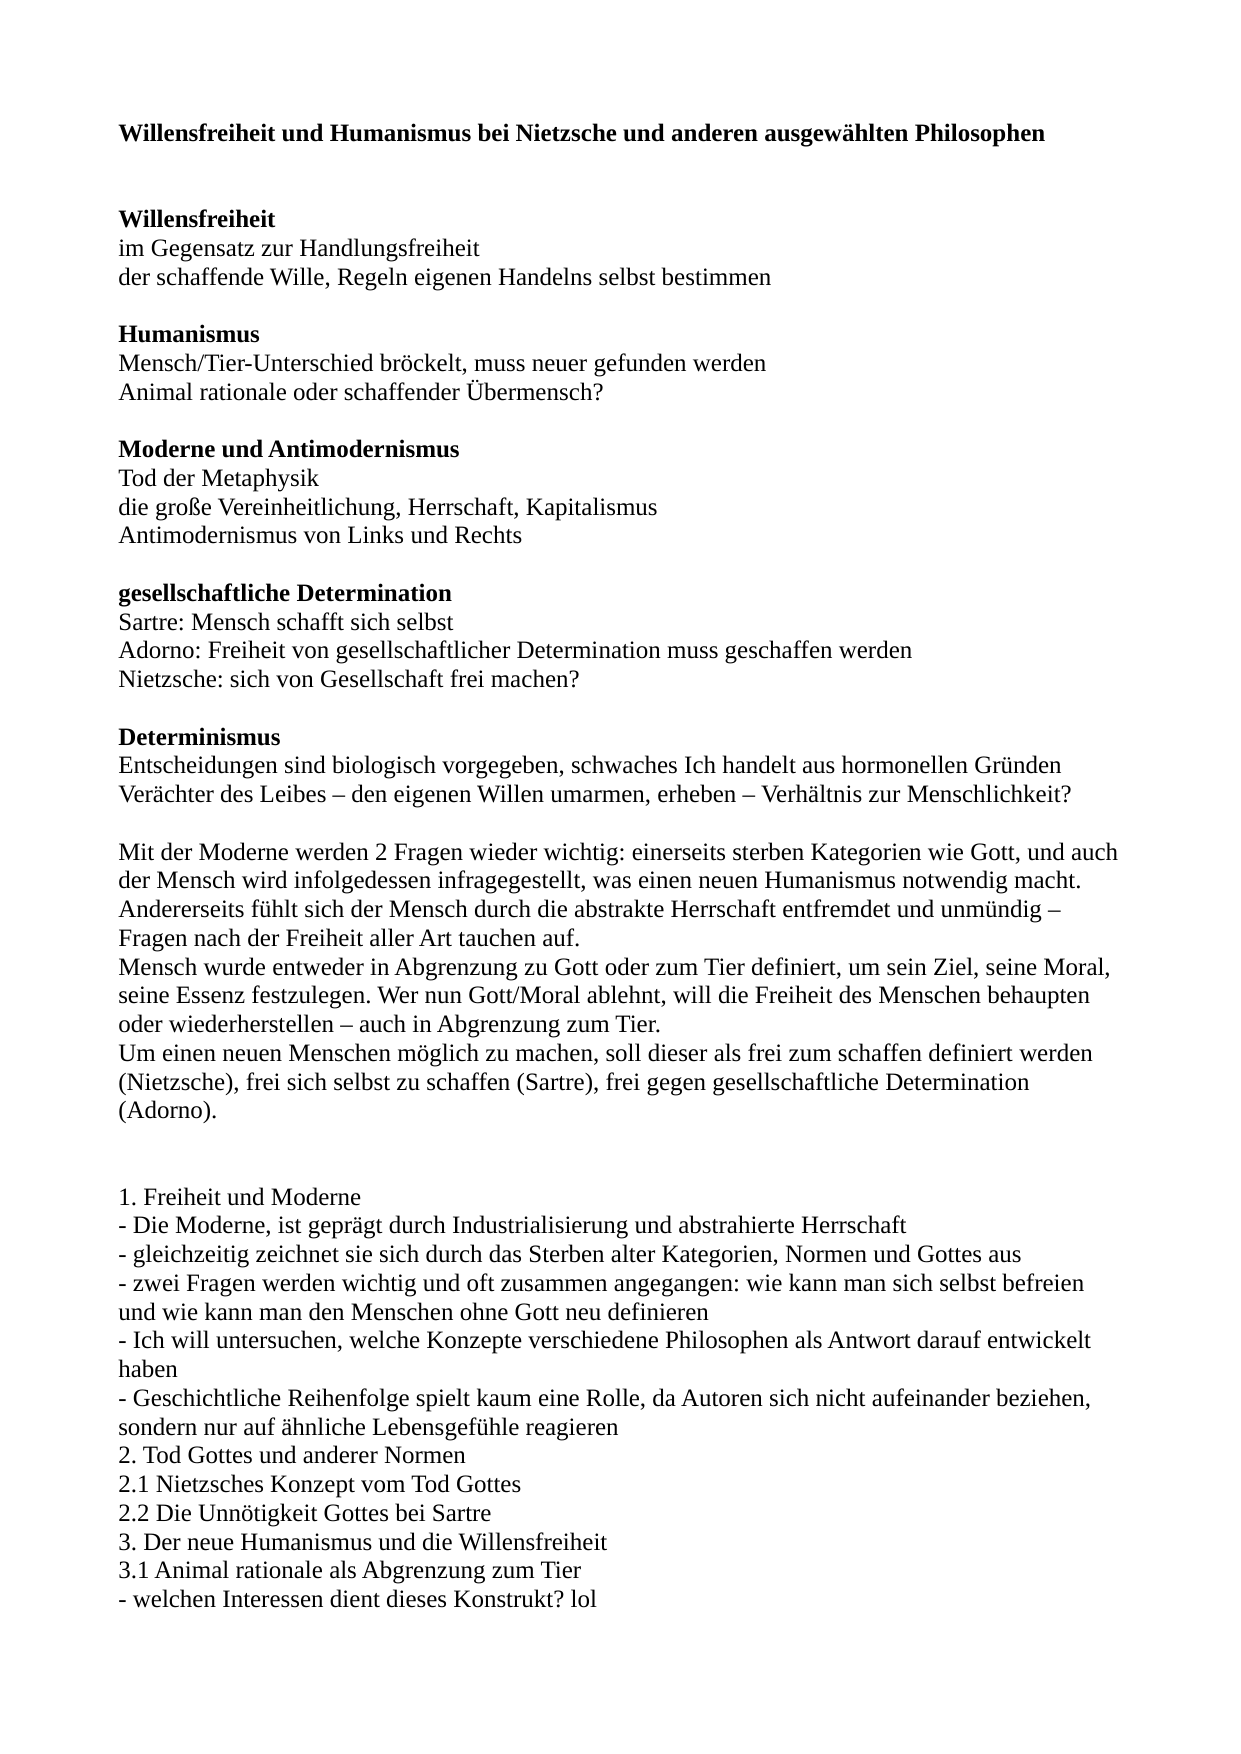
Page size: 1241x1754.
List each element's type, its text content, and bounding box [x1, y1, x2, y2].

text Mensch wurde entweder in Abgrenzung zu Gott oder zum Tier definiert, um sein Ziel, seine Moral, seine Essenz festzulegen. Wer nun Gott/Moral ablehnt, will die Freiheit des Menschen behaupten oder wiederherstellen – auch in Abgrenzung zum Tier. [118, 952, 1122, 1038]
text Verächter des Leibes – den eigenen Willen umarmen, erheben – Verhältnis zur Menschlichkeit? [118, 779, 1122, 808]
text Animal rationale oder schaffender Übermensch? [118, 377, 1122, 406]
text Sartre: Mensch schafft sich selbst [118, 607, 1122, 636]
text - welchen Interessen dient dieses Konstrukt? lol [118, 1584, 1122, 1613]
text 2. Tod Gottes und anderer Normen [118, 1441, 1122, 1469]
text Mensch/Tier-Unterschied bröckelt, muss neuer gefunden werden [118, 348, 1122, 377]
text Moderne und Antimodernismus [118, 434, 1122, 463]
text Willensfreiheit und Humanismus bei Nietzsche und anderen ausgewählten Philosophen [118, 118, 1122, 147]
text - Ich will untersuchen, welche Konzepte verschiedene Philosophen als Antwort darauf entwickelt haben [118, 1326, 1122, 1383]
text 2.2 Die Unnötigkeit Gottes bei Sartre [118, 1498, 1122, 1527]
text Entscheidungen sind biologisch vorgegeben, schwaches Ich handelt aus hormonellen Gründen [118, 751, 1122, 779]
text - Geschichtliche Reihenfolge spielt kaum eine Rolle, da Autoren sich nicht aufeinander beziehen, sondern nur auf ähnliche Lebensgefühle reagieren [118, 1383, 1122, 1441]
text Humanismus [118, 319, 1122, 348]
text Adorno: Freiheit von gesellschaftlicher Determination muss geschaffen werden [118, 636, 1122, 664]
text 3.1 Animal rationale als Abgrenzung zum Tier [118, 1556, 1122, 1584]
text 2.1 Nietzsches Konzept vom Tod Gottes [118, 1469, 1122, 1498]
text Tod der Metaphysik [118, 463, 1122, 492]
text Mit der Moderne werden 2 Fragen wieder wichtig: einerseits sterben Kategorien wie Gott, und auch der Mensch wird infolgedessen infragegestellt, was einen neuen Humanismus notwendig macht. Andererseits fühlt sich der Mensch durch die abstrakte Herrschaft entfremdet und unmündig – Fragen nach der Freiheit aller Art tauchen auf. [118, 837, 1122, 952]
text im Gegensatz zur Handlungsfreiheit [118, 233, 1122, 262]
text 3. Der neue Humanismus und die Willensfreiheit [118, 1527, 1122, 1556]
text - Die Moderne, ist geprägt durch Industrialisierung und abstrahierte Herrschaft [118, 1211, 1122, 1239]
text gesellschaftliche Determination [118, 578, 1122, 607]
text Willensfreiheit [118, 204, 1122, 233]
text Um einen neuen Menschen möglich zu machen, soll dieser als frei zum schaffen definiert werden (Nietzsche), frei sich selbst zu schaffen (Sartre), frei gegen gesellschaftliche Determination (Adorno). [118, 1038, 1122, 1124]
text Antimodernismus von Links und Rechts [118, 521, 1122, 549]
text - gleichzeitig zeichnet sie sich durch das Sterben alter Kategorien, Normen und Gottes aus [118, 1239, 1122, 1268]
text 1. Freiheit und Moderne [118, 1182, 1122, 1211]
text - zwei Fragen werden wichtig und oft zusammen angegangen: wie kann man sich selbst befreien und wie kann man den Menschen ohne Gott neu definieren [118, 1268, 1122, 1326]
text die große Vereinheitlichung, Herrschaft, Kapitalismus [118, 492, 1122, 521]
text Nietzsche: sich von Gesellschaft frei machen? [118, 664, 1122, 693]
text Determinismus [118, 722, 1122, 751]
text der schaffende Wille, Regeln eigenen Handelns selbst bestimmen [118, 262, 1122, 291]
